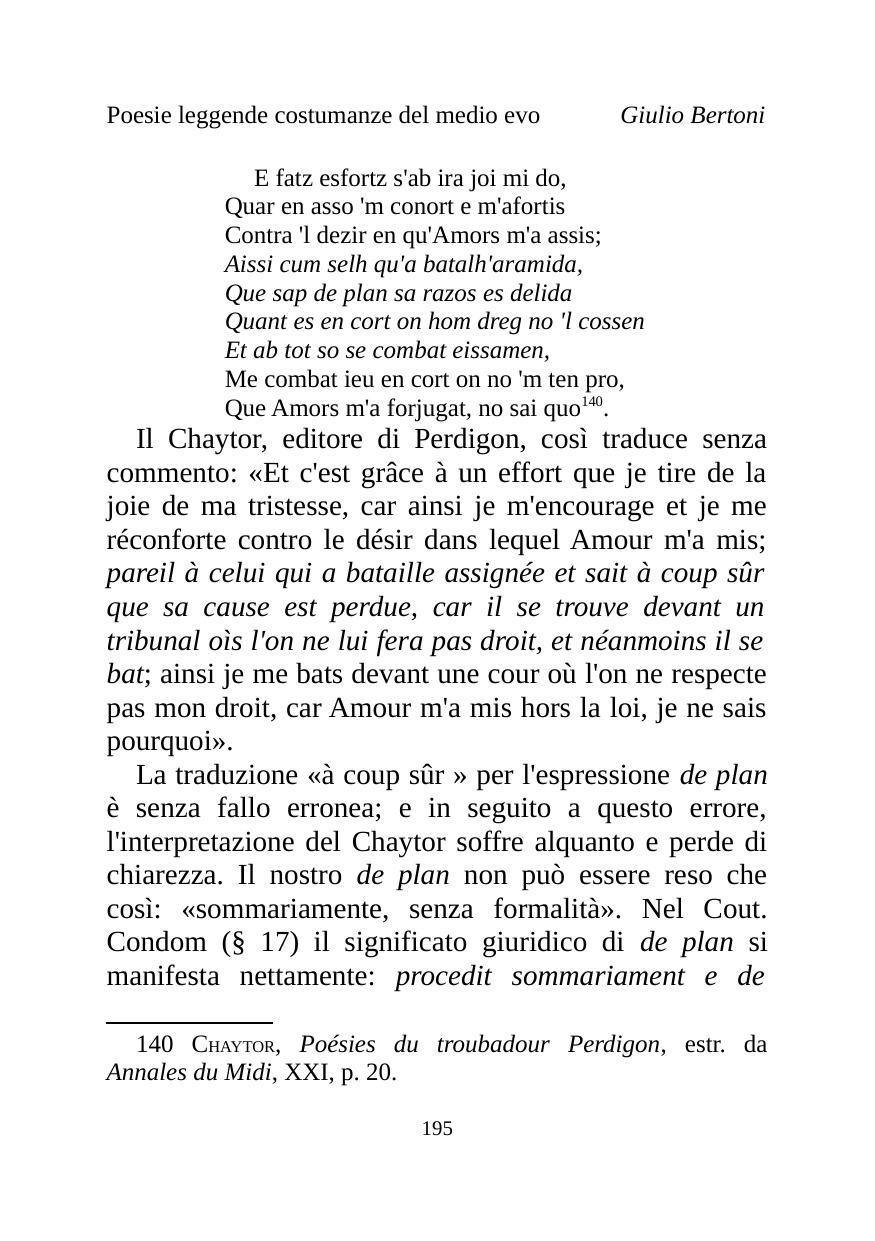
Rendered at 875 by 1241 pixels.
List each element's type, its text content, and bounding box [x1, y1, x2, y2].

text La traduzione «à coup sûr » per l'espressione de plan è senza fallo erronea; e in seguito a questo errore, l'interpretazione del Chaytor soffre alquanto e perde di chiarezza. Il nostro de plan non può essere reso che così: «sommariamente, senza formalità». Nel Cout. Condom (§ 17) il significato giuridico di de plan si manifesta nettamente: procedit sommariament e de [106, 757, 768, 992]
text Chaytor, Poésies du troubadour Perdigon, estr. da Annales du Midi, XXI, p. 20. [106, 1029, 768, 1086]
text E fatz esfortz s'ab ira joi mi do, Quar en asso 'm conort e m'afortis Contra 'l dezir en qu'Amors m'a assis; Aissi cum selh qu'a batalh'aramida, Que sap de plan sa razos es delida Quant es en cort on hom dreg no 'l cossen Et ab tot so se combat eissamen, Me combat ieu en cort on no 'm ten pro, Que Amors m'a forjugat, no sai quo. [224, 163, 768, 421]
text Il Chaytor, editore di Perdigon, così traduce senza commento: «Et c'est grâce à un effort que je tire de la joie de ma tristesse, car ainsi je m'encourage et je me réconforte contro le désir dans lequel Amour m'a mis; pareil à celui qui a bataille assignée et sait à coup sûr que sa cause est perdue, car il se trouve devant un tribunal oìs l'on ne lui fera pas droit, et néanmoins il se bat; ainsi je me bats devant une cour où l'on ne respecte pas mon droit, car Amour m'a mis hors la loi, je ne sais pourquoi». [106, 421, 768, 757]
